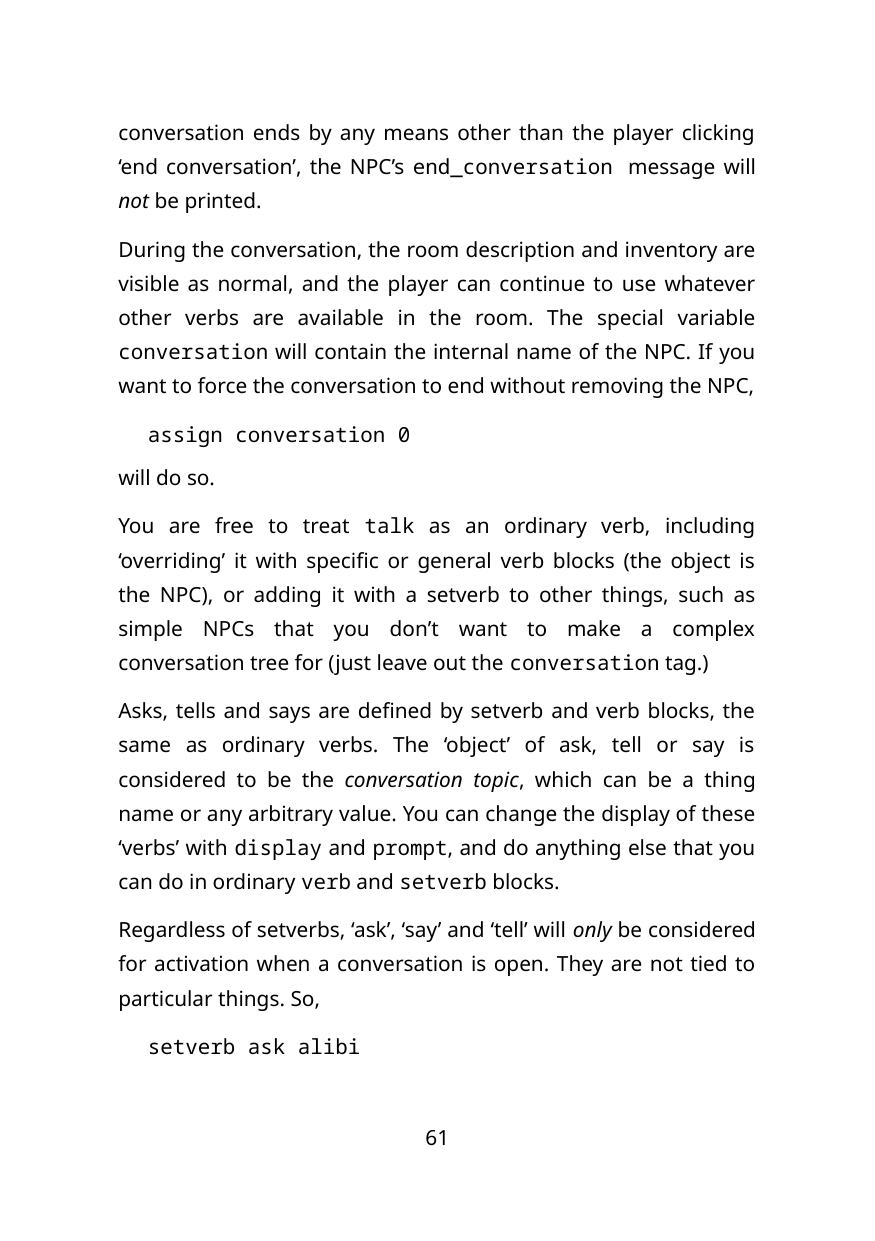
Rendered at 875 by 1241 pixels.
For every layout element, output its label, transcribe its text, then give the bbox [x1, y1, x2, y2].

text assign conversation 0 [148, 420, 756, 448]
text conversation ends by any means other than the player clicking ‘end conversation’, the NPC’s end_conversation message will not be printed. [118, 118, 756, 215]
text setverb ask alibi [148, 1032, 756, 1061]
text Asks, tells and says are defined by setverb and verb blocks, the same as ordinary verbs. The ‘object’ of ask, tell or say is considered to be the conversation topic, which can be a thing name or any arbitrary value. You can change the display of these ‘verbs’ with display and prompt, and do anything else that you can do in ordinary verb and setverb blocks. [118, 697, 756, 895]
text Regardless of setverbs, ‘ask’, ‘say’ and ‘tell’ will only be considered for activation when a conversation is open. They are not tied to particular things. So, [118, 916, 756, 1012]
text During the conversation, the room description and inventory are visible as normal, and the player can continue to use whatever other verbs are available in the room. The special variable conversation will contain the internal name of the NPC. If you want to force the conversation to end without removing the NPC, [118, 235, 756, 399]
text will do so. [118, 463, 756, 491]
text You are free to treat talk as an ordinary verb, including ‘overriding’ it with specific or general verb blocks (the object is the NPC), or adding it with a setverb to other things, such as simple NPCs that you don’t want to make a complex conversation tree for (just leave out the conversation tag.) [118, 512, 756, 676]
